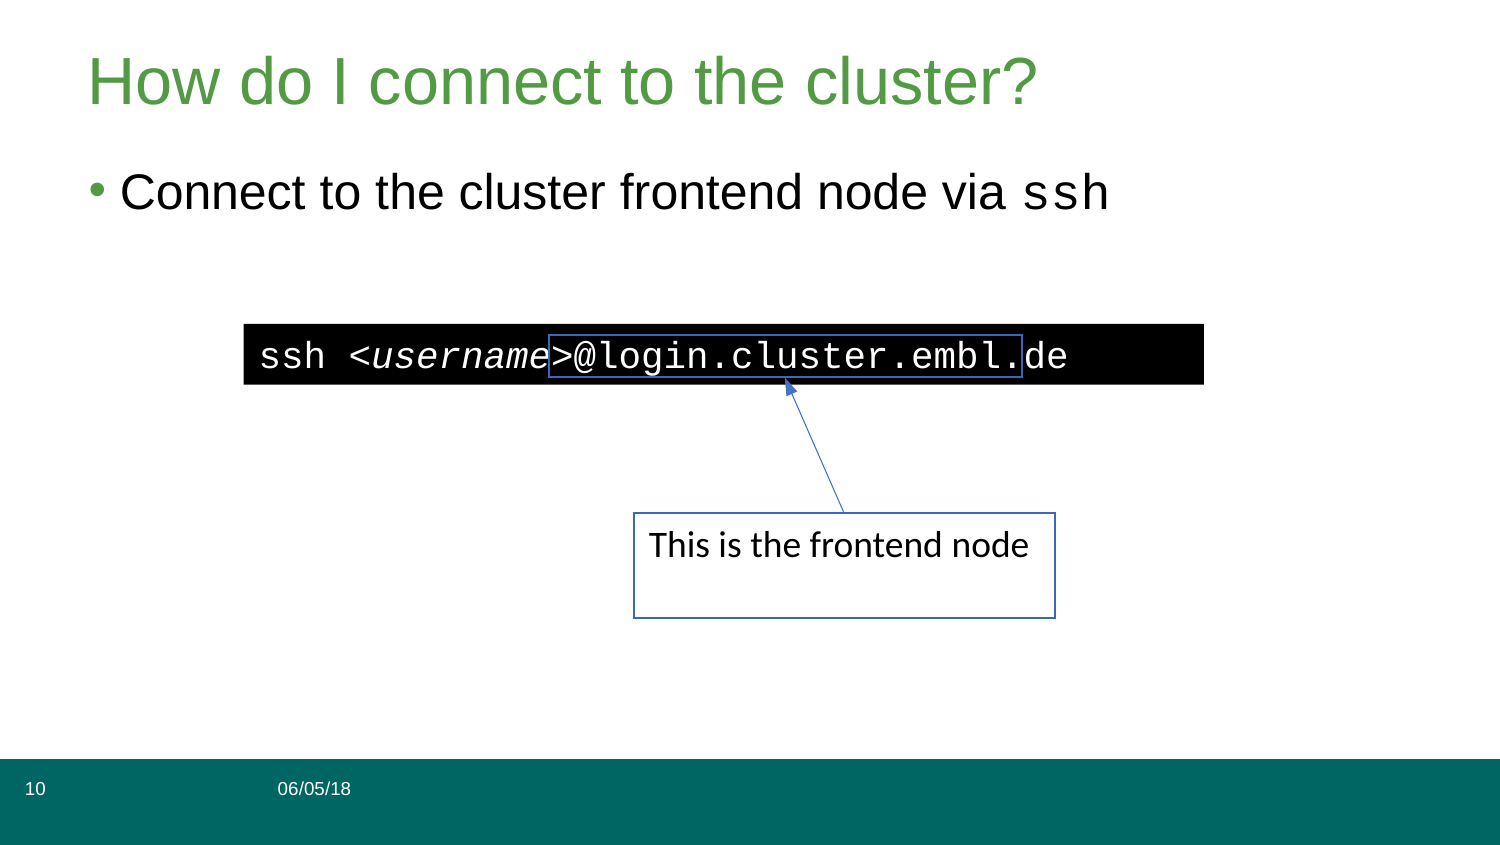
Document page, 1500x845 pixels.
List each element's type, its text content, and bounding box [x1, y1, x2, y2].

text_box This is the frontend node [634, 512, 1055, 618]
text_box ssh <username>@login.cluster.embl.de [243, 323, 1204, 385]
text_box [24, 776, 76, 799]
title How do I connect to the cluster? [87, 37, 1426, 132]
list Connect to the cluster frontend node via ssh [88, 159, 1427, 220]
text_box ssh <username>@login.cluster.embl.de [550, 336, 1021, 376]
text_box 06/05/18 [277, 776, 553, 799]
